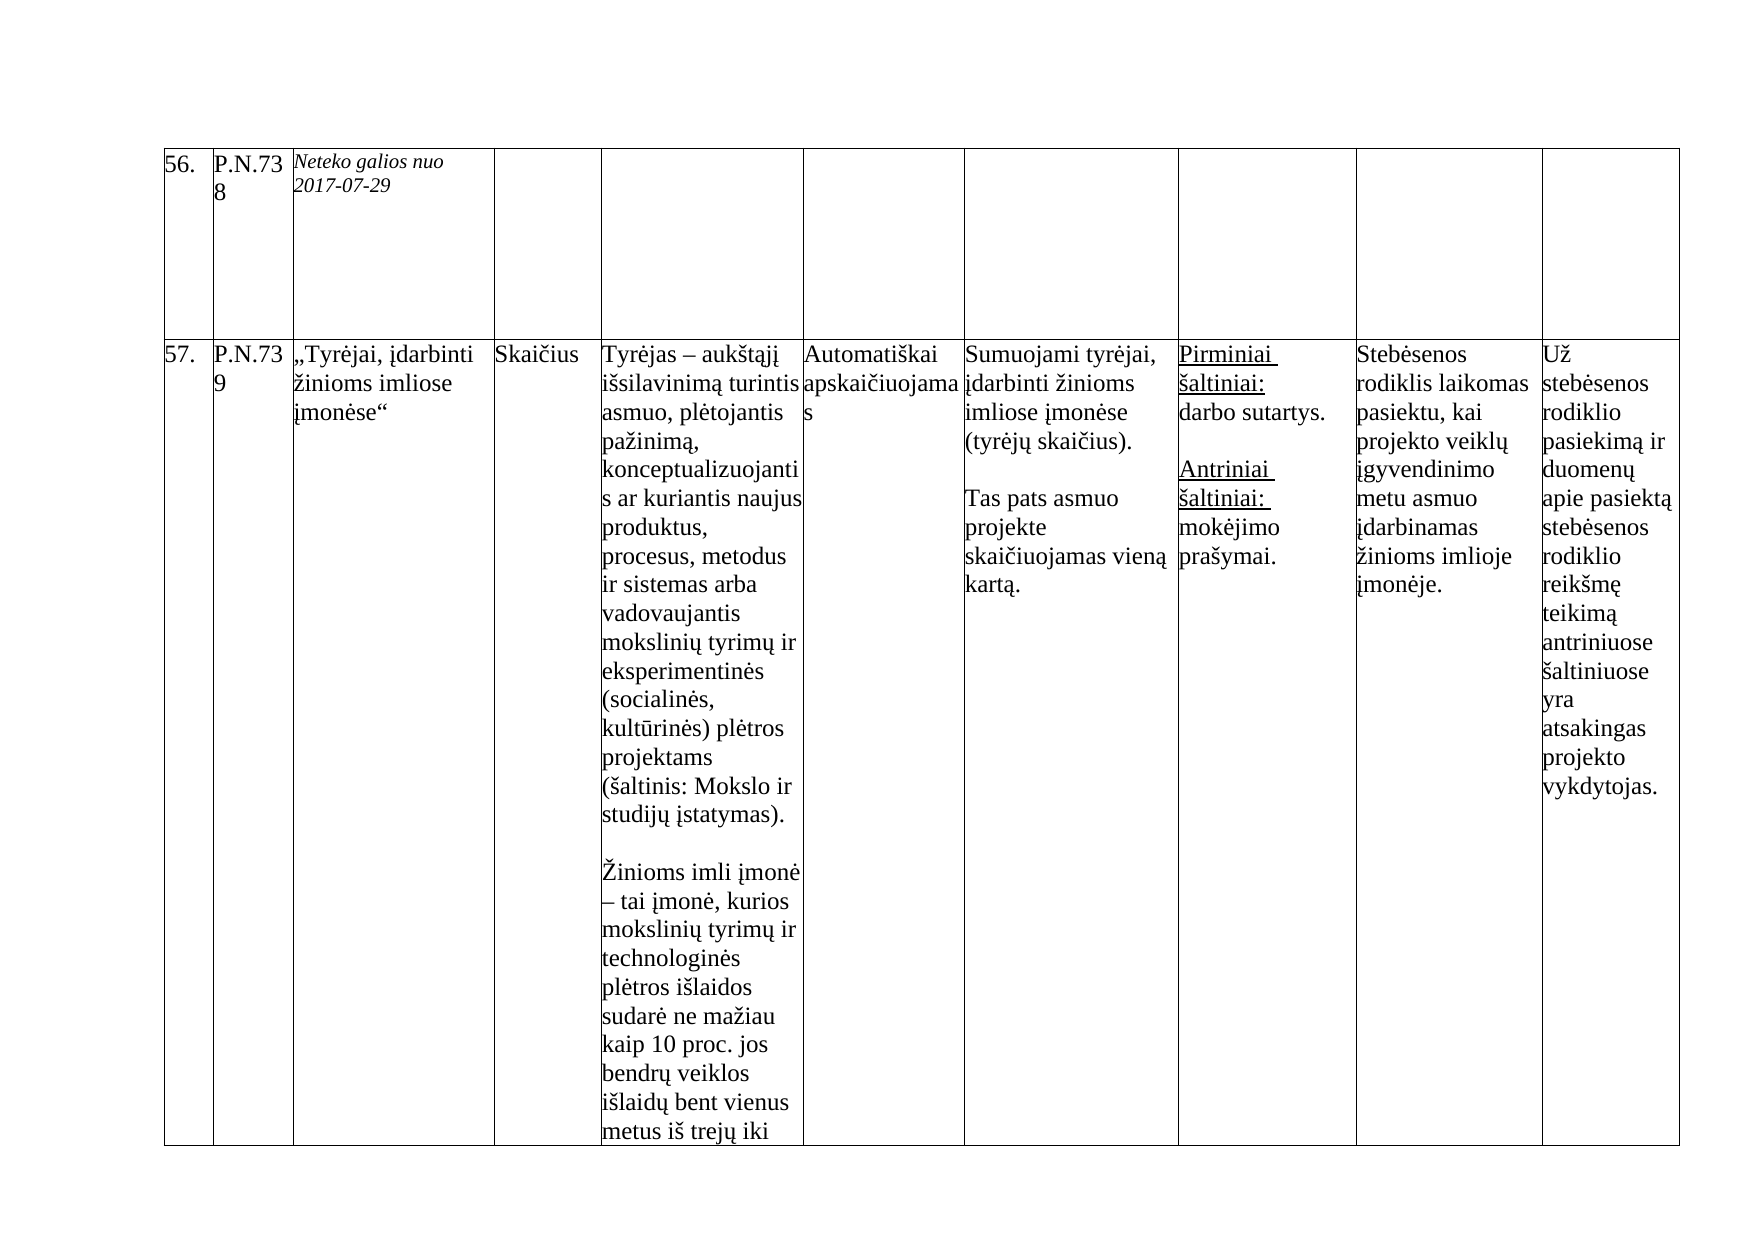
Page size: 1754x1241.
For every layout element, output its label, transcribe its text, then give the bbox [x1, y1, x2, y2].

table_cell Už stebėsenos rodiklio pasiekimą ir duomenų apie pasiektą stebėsenos rodiklio reikšmę teikimą antriniuose šaltiniuose yra atsakingas projekto vykdytojas. [1543, 340, 1679, 1144]
table_cell 57. [165, 340, 213, 1144]
table_cell [1179, 149, 1356, 338]
table_cell P.N.739 [214, 340, 293, 1144]
table_cell [602, 149, 803, 338]
table_cell Skaičius [495, 340, 601, 1144]
table_cell Stebėsenos rodiklis laikomas pasiektu, kai projekto veiklų įgyvendinimo metu asmuo įdarbinamas žinioms imlioje įmonėje. [1357, 340, 1542, 1144]
table_cell [804, 149, 964, 338]
table_cell [495, 149, 601, 338]
table_cell P.N.738 [214, 149, 293, 338]
table_cell [1543, 149, 1679, 338]
table_cell Neteko galios nuo 2017-07-29 [294, 149, 494, 338]
table_cell „Tyrėjai, įdarbinti žinioms imliose įmonėse“ [294, 340, 494, 1144]
table_cell Sumuojami tyrėjai, įdarbinti žinioms imliose įmonėse (tyrėjų skaičius). Tas pats asmuo projekte skaičiuojamas vieną kartą. [965, 340, 1178, 1144]
table_cell Pirminiai šaltiniai: darbo sutartys. Antriniai šaltiniai: mokėjimo prašymai. [1179, 340, 1356, 1144]
table_cell Automatiškai apskaičiuojamas [804, 340, 964, 1144]
table_cell 56. [165, 149, 213, 338]
table_cell [1357, 149, 1542, 338]
table_cell Tyrėjas – aukštąjį išsilavinimą turintis asmuo, plėtojantis pažinimą, konceptualizuojantis ar kuriantis naujus produktus, procesus, metodus ir sistemas arba vadovaujantis mokslinių tyrimų ir eksperimentinės (socialinės, kultūrinės) plėtros projektams (šaltinis: Mokslo ir studijų įstatymas). Žinioms imli įmonė – tai įmonė, kurios mokslinių tyrimų ir technologinės plėtros išlaidos sudarė ne mažiau kaip 10 proc. jos bendrų veiklos išlaidų bent vienus metus iš trejų iki [602, 340, 803, 1144]
table_cell [965, 149, 1178, 338]
